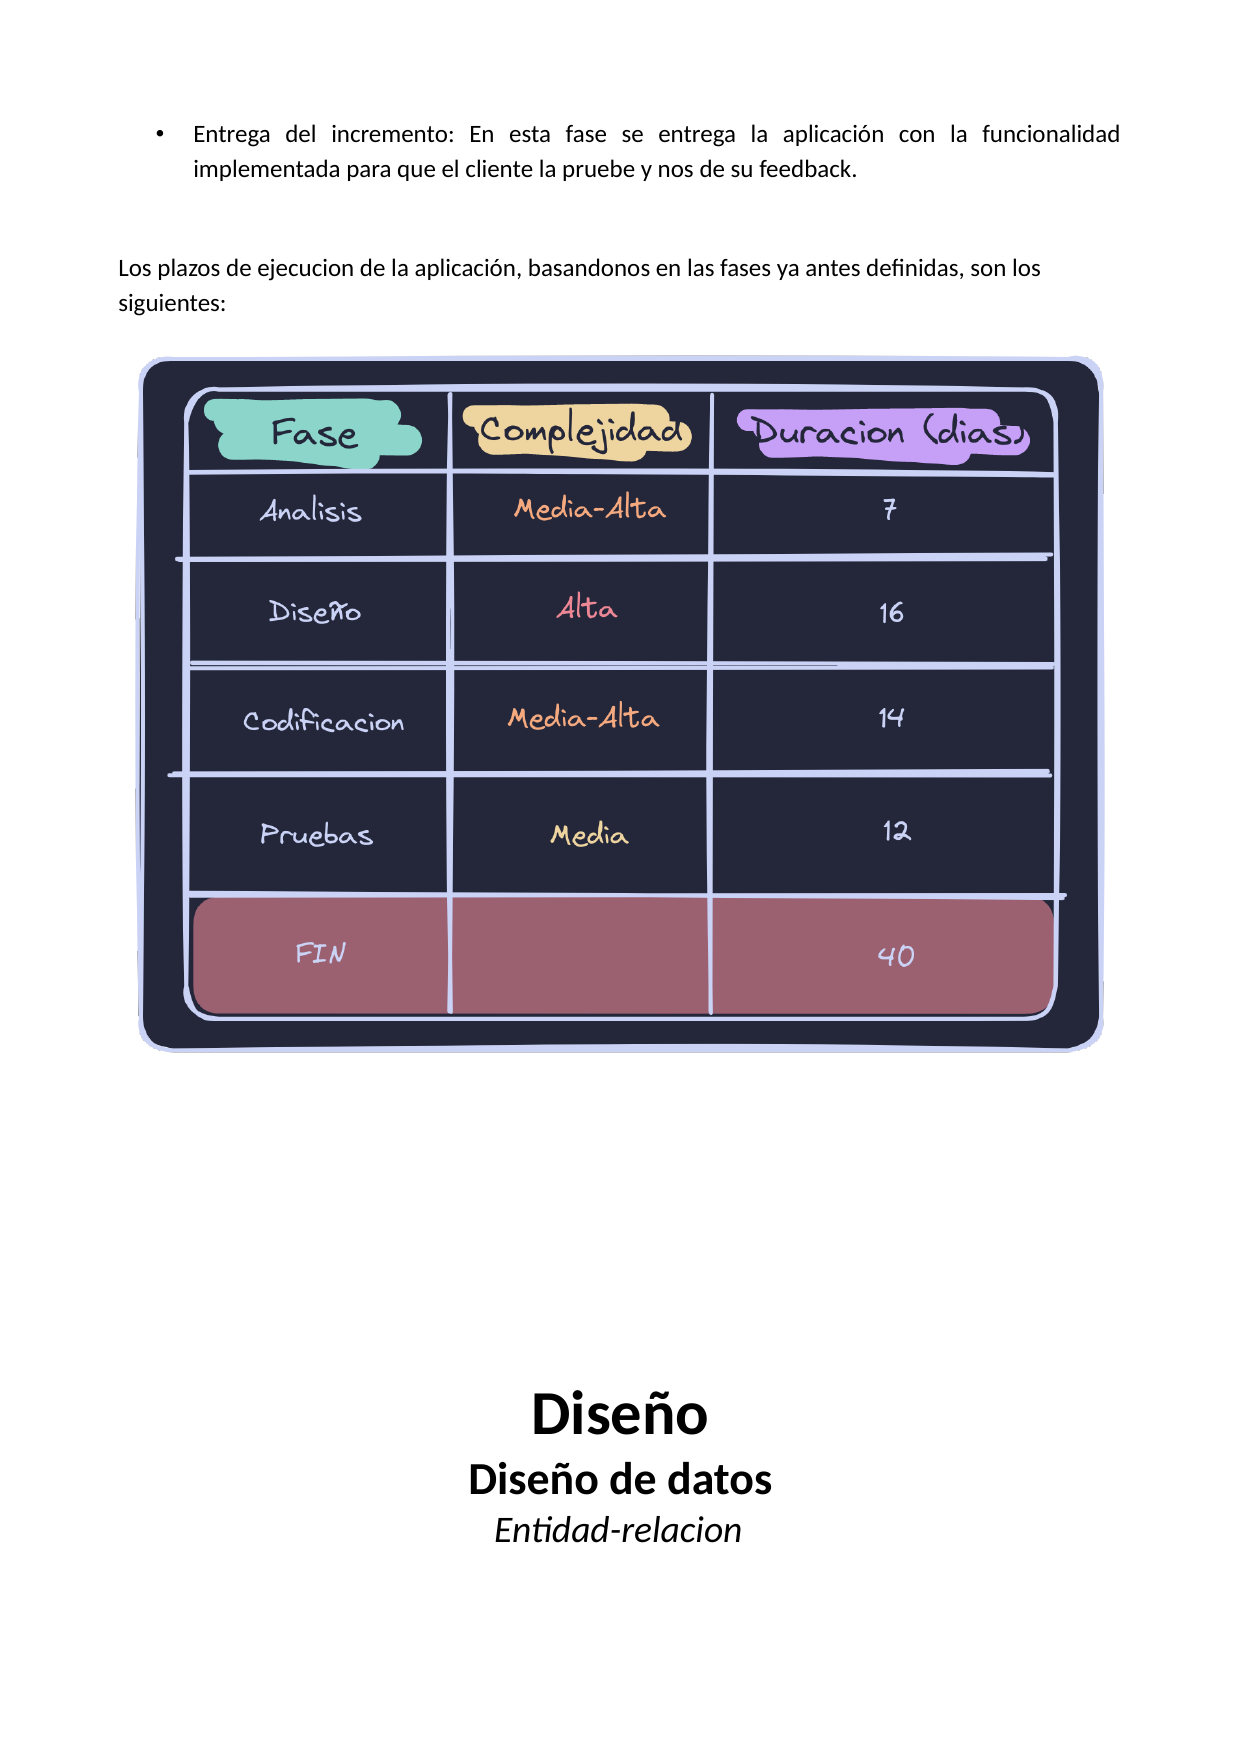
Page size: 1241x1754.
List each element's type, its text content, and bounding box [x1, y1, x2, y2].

picture [118, 336, 1123, 1072]
text Entidad-relacion [118, 1506, 1122, 1552]
text Los plazos de ejecucion de la aplicación, basandonos en las fases ya antes definidas, son los siguientes: [118, 252, 1122, 318]
text Diseño [118, 1374, 1122, 1450]
list Entrega del incremento: En esta fase se entrega la aplicación con la funcionalidad implementada para que el cliente la pruebe y nos de su feedback. [156, 118, 1122, 184]
text Diseño de datos [118, 1450, 1122, 1506]
